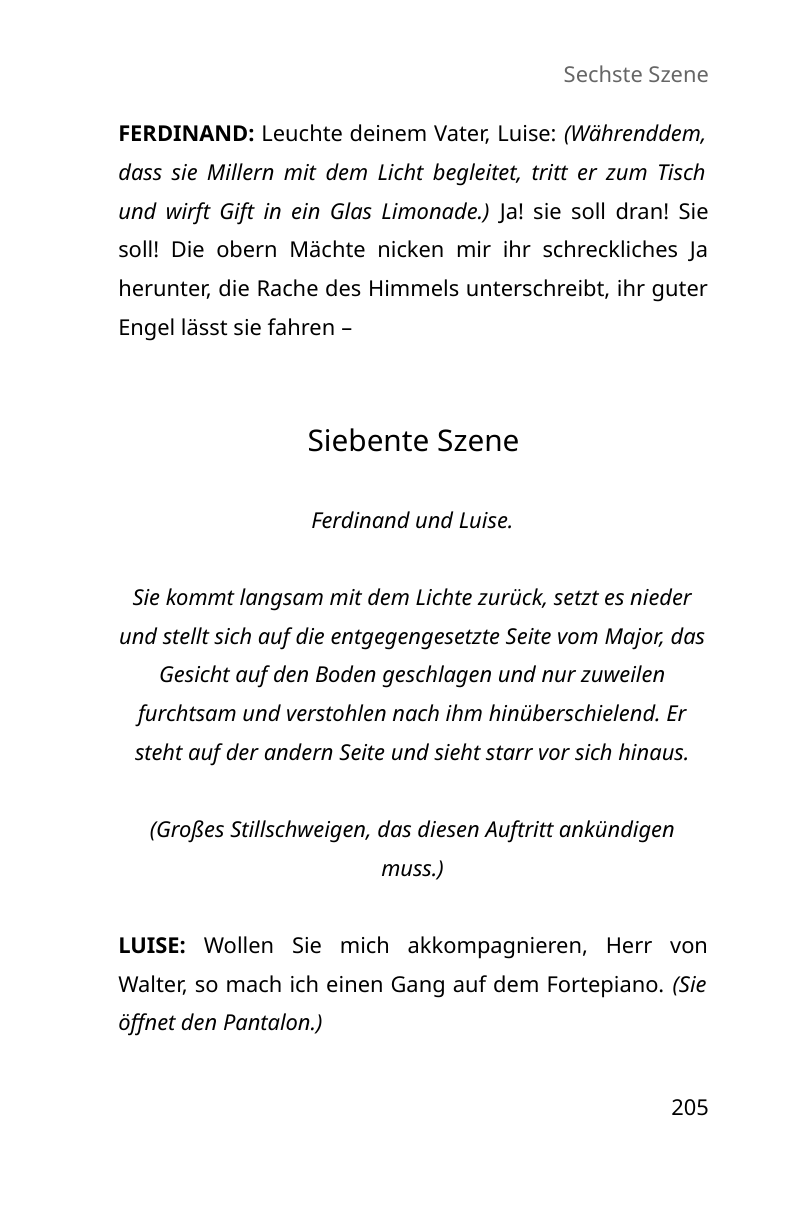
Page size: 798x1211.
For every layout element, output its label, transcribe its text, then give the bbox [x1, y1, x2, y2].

text (Großes Stillschweigen, das diesen Auftritt ankündigen muss.) [118, 787, 709, 882]
text FERDINAND: Leuchte deinem Vater, Luise: (Währenddem, dass sie Millern mit dem Licht begleitet, tritt er zum Tisch und wirft Gift in ein Glas Limonade.) Ja! sie soll dran! Sie soll! Die obern Mächte nicken mir ihr schreckliches Ja herunter, die Rache des Himmels unterschreibt, ihr guter Engel lässt sie fahren – [118, 118, 709, 341]
text LUISE: Wollen Sie mich akkompagnieren, Herr von Walter, so mach ich einen Gang auf dem Fortepiano. (Sie öffnet den Pantalon.) [118, 903, 709, 1037]
text Sie kommt langsam mit dem Lichte zurück, setzt es nieder und stellt sich auf die entgegengesetzte Seite vom Major, das Gesicht auf den Boden geschlagen und nur zuweilen furchtsam und verstohlen nach ihm hinüberschielend. Er steht auf der andern Seite und sieht starr vor sich hinaus. [118, 555, 709, 766]
text Ferdinand und Luise. [118, 483, 709, 534]
subtitle Siebente Szene [118, 397, 709, 460]
